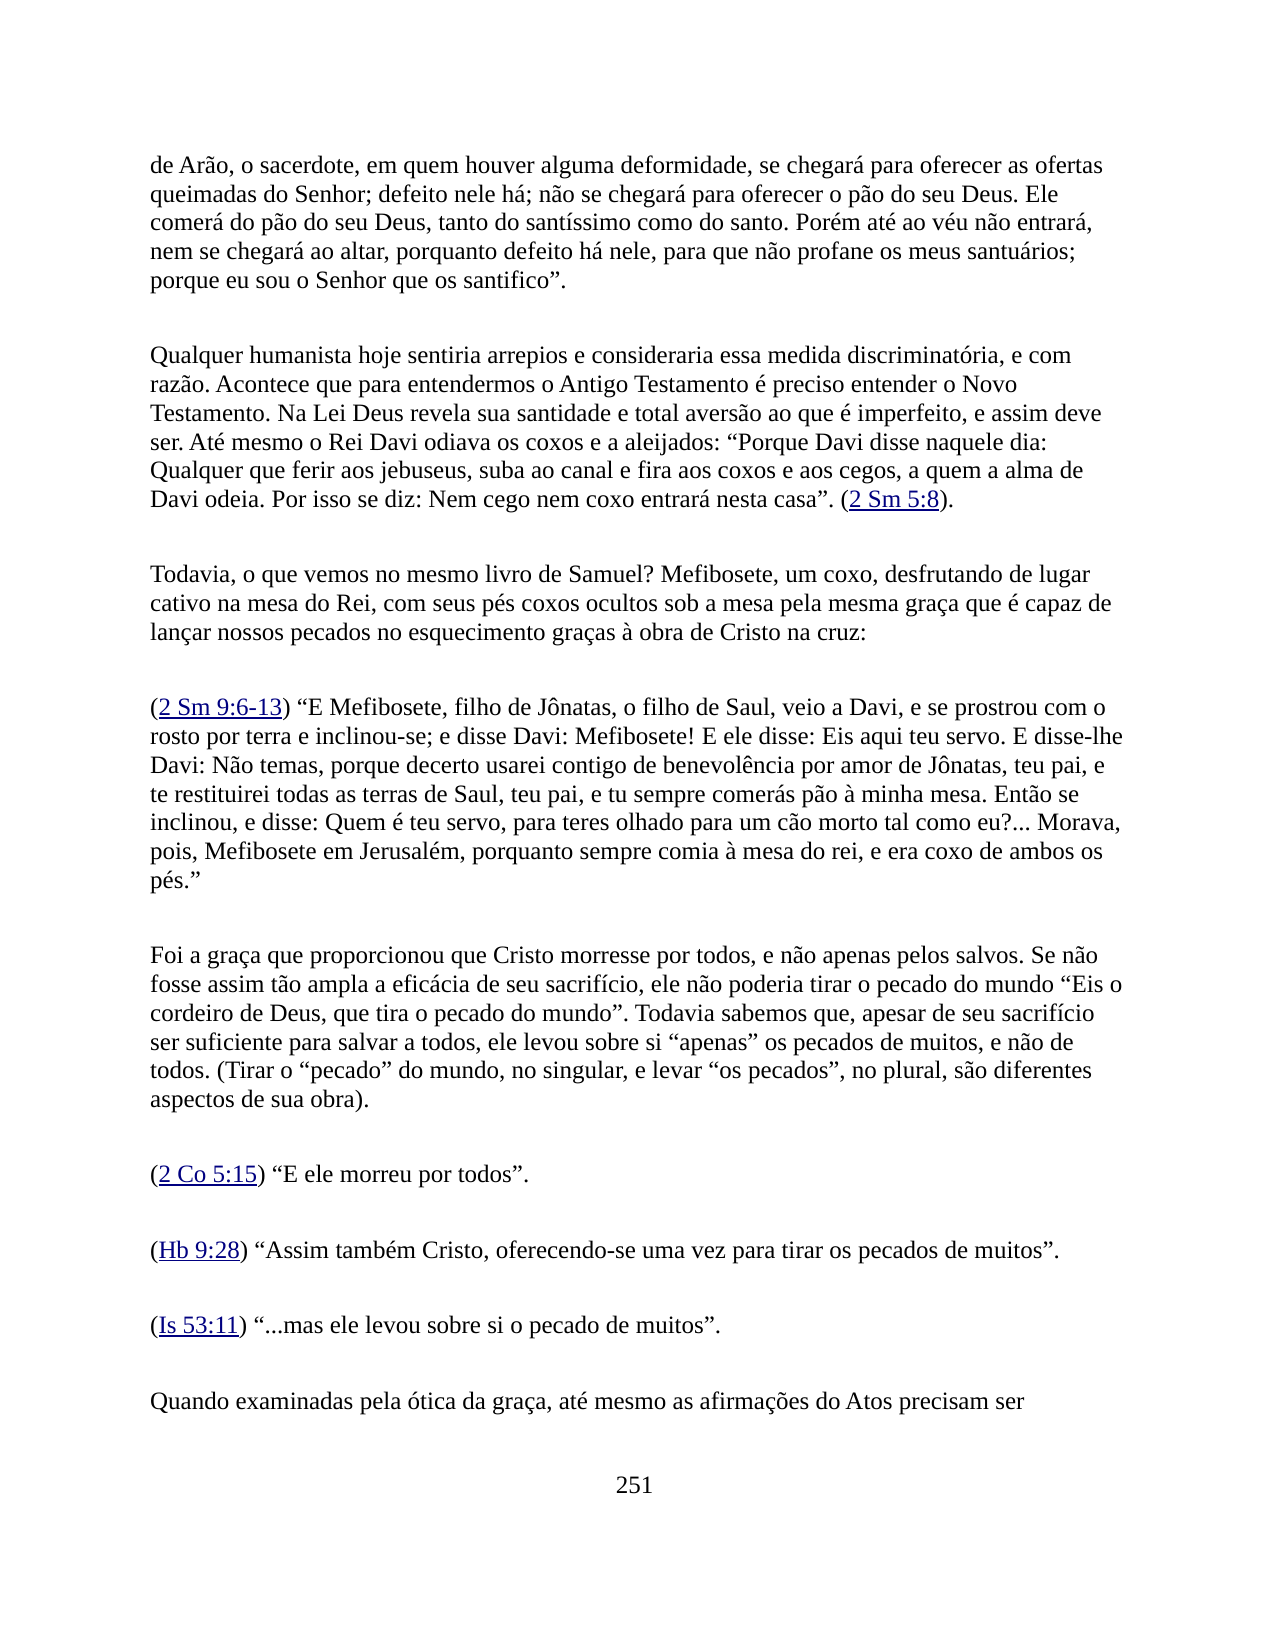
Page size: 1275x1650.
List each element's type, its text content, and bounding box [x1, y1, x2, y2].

text (Hb 9:28) “Assim também Cristo, oferecendo-se uma vez para tirar os pecados de muitos”. [150, 1206, 1125, 1264]
text Quando examinadas pela ótica da graça, até mesmo as afirmações do Atos precisam ser [150, 1357, 1125, 1414]
text Qualquer humanista hoje sentiria arrepios e consideraria essa medida discriminatória, e com razão. Acontece que para entendermos o Antigo Testamento é preciso entender o Novo Testamento. Na Lei Deus revela sua santidade e total aversão ao que é imperfeito, e assim deve ser. Até mesmo o Rei Davi odiava os coxos e a aleijados: “Porque Davi disse naquele dia: Qualquer que ferir aos jebuseus, suba ao canal e fira aos coxos e aos cegos, a quem a alma de Davi odeia. Por isso se diz: Nem cego nem coxo entrará nesta casa”. (2 Sm 5:8). [150, 312, 1125, 513]
text Foi a graça que proporcionou que Cristo morresse por todos, e não apenas pelos salvos. Se não fosse assim tão ampla a eficácia de seu sacrifício, ele não poderia tirar o pecado do mundo “Eis o cordeiro de Deus, que tira o pecado do mundo”. Todavia sabemos que, apesar de seu sacrifício ser suficiente para salvar a todos, ele levou sobre si “apenas” os pecados de muitos, e não de todos. (Tirar o “pecado” do mundo, no singular, e levar “os pecados”, no plural, são diferentes aspectos de sua obra). [150, 912, 1125, 1113]
text de Arão, o sacerdote, em quem houver alguma deformidade, se chegará para oferecer as ofertas queimadas do Senhor; defeito nele há; não se chegará para oferecer o pão do seu Deus. Ele comerá do pão do seu Deus, tanto do santíssimo como do santo. Porém até ao véu não entrará, nem se chegará ao altar, porquanto defeito há nele, para que não profane os meus santuários; porque eu sou o Senhor que os santifico”. [150, 150, 1125, 294]
text (Is 53:11) “...mas ele levou sobre si o pecado de muitos”. [150, 1282, 1125, 1339]
text (2 Sm 9:6-13) “E Mefibosete, filho de Jônatas, o filho de Saul, veio a Davi, e se prostrou com o rosto por terra e inclinou-se; e disse Davi: Mefibosete! E ele disse: Eis aqui teu servo. E disse-lhe Davi: Não temas, porque decerto usarei contigo de benevolência por amor de Jônatas, teu pai, e te restituirei todas as terras de Saul, teu pai, e tu sempre comerás pão à minha mesa. Então se inclinou, e disse: Quem é teu servo, para teres olhado para um cão morto tal como eu?... Morava, pois, Mefibosete em Jerusalém, porquanto sempre comia à mesa do rei, e era coxo de ambos os pés.” [150, 664, 1125, 894]
text Todavia, o que vemos no mesmo livro de Samuel? Mefibosete, um coxo, desfrutando de lugar cativo na mesa do Rei, com seus pés coxos ocultos sob a mesa pela mesma graça que é capaz de lançar nossos pecados no esquecimento graças à obra de Cristo na cruz: [150, 531, 1125, 646]
text (2 Co 5:15) “E ele morreu por todos”. [150, 1131, 1125, 1188]
